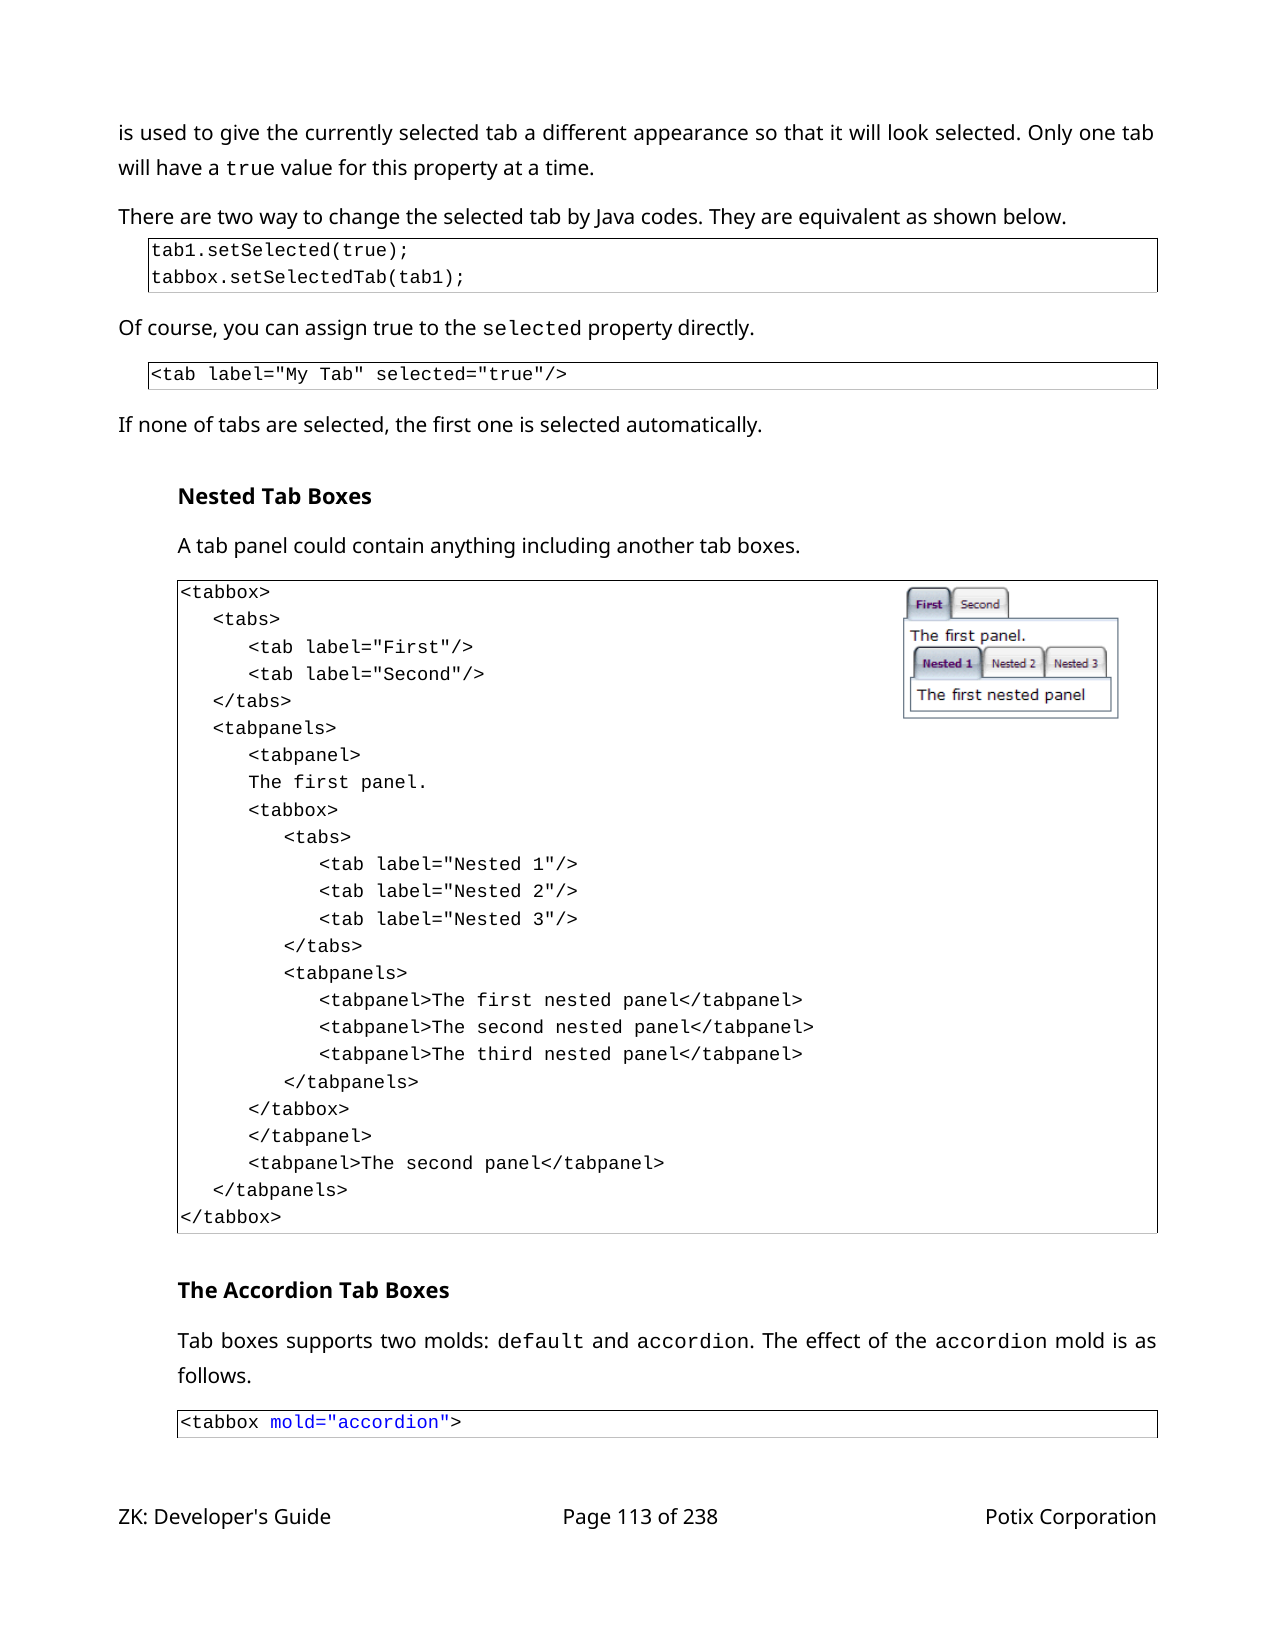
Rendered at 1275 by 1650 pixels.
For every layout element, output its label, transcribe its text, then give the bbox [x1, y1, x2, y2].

text <tab label="Nested 2"/> [178, 879, 1157, 903]
text <tabpanel>The second panel</tabpanel> [178, 1151, 1157, 1175]
text Of course, you can assign true to the selected property directly. [118, 313, 1157, 341]
text [1122, 662, 1157, 686]
text <tabpanels> [178, 961, 1157, 985]
text <tabpanel>The second nested panel</tabpanel> [178, 1015, 1157, 1039]
text <tab label="Nested 3"/> [178, 906, 1157, 931]
text [1122, 634, 1157, 659]
text </tabpanel> [178, 1124, 1157, 1148]
text The first panel. [178, 770, 1157, 795]
text <tab label="My Tab" selected="true"/> [149, 363, 1157, 389]
text </tabpanels> [178, 1069, 1157, 1094]
text <tabbox> [178, 798, 1157, 822]
text <tabpanel>The first nested panel</tabpanel> [178, 988, 1157, 1012]
text </tabbox> [178, 1097, 1157, 1121]
text <tabpanel> [178, 743, 1157, 767]
text Tab boxes supports two molds: default and accordion. The effect of the accordion mold is as follows. [177, 1326, 1157, 1389]
text <tab label="First"/> [178, 634, 902, 659]
text A tab panel could contain anything including another tab boxes. [177, 531, 1157, 559]
text If none of tabs are selected, the first one is selected automatically. [118, 410, 1157, 438]
text <tabpanel>The third nested panel</tabpanel> [178, 1042, 1157, 1067]
text [1122, 689, 1157, 713]
text </tabs> [178, 689, 902, 713]
text <tab label="Nested 1"/> [178, 852, 1157, 876]
text <tabbox> [178, 581, 1157, 604]
text <tabs> [178, 607, 902, 632]
text <tab label="Second"/> [178, 662, 902, 686]
text <tabs> [178, 825, 1157, 849]
text tab1.setSelected(true); [149, 239, 1157, 262]
text </tabbox> [178, 1205, 1157, 1233]
text [1122, 607, 1157, 632]
subtitle Nested Tab Boxes [177, 481, 1157, 511]
subtitle The Accordion Tab Boxes [177, 1275, 1157, 1305]
text </tabpanels> [178, 1178, 1157, 1202]
text <tabpanels> [178, 716, 1157, 740]
text There are two way to change the selected tab by Java codes. They are equivalent as shown below. [118, 202, 1157, 231]
text tabbox.setSelectedTab(tab1); [149, 265, 1157, 292]
picture [902, 583, 1122, 721]
text </tabs> [178, 933, 1157, 958]
text <tabbox mold="accordion"> [178, 1411, 1157, 1437]
text is used to give the currently selected tab a different appearance so that it will look selected. Only one tab will have a true value for this property at a time. [118, 118, 1157, 182]
